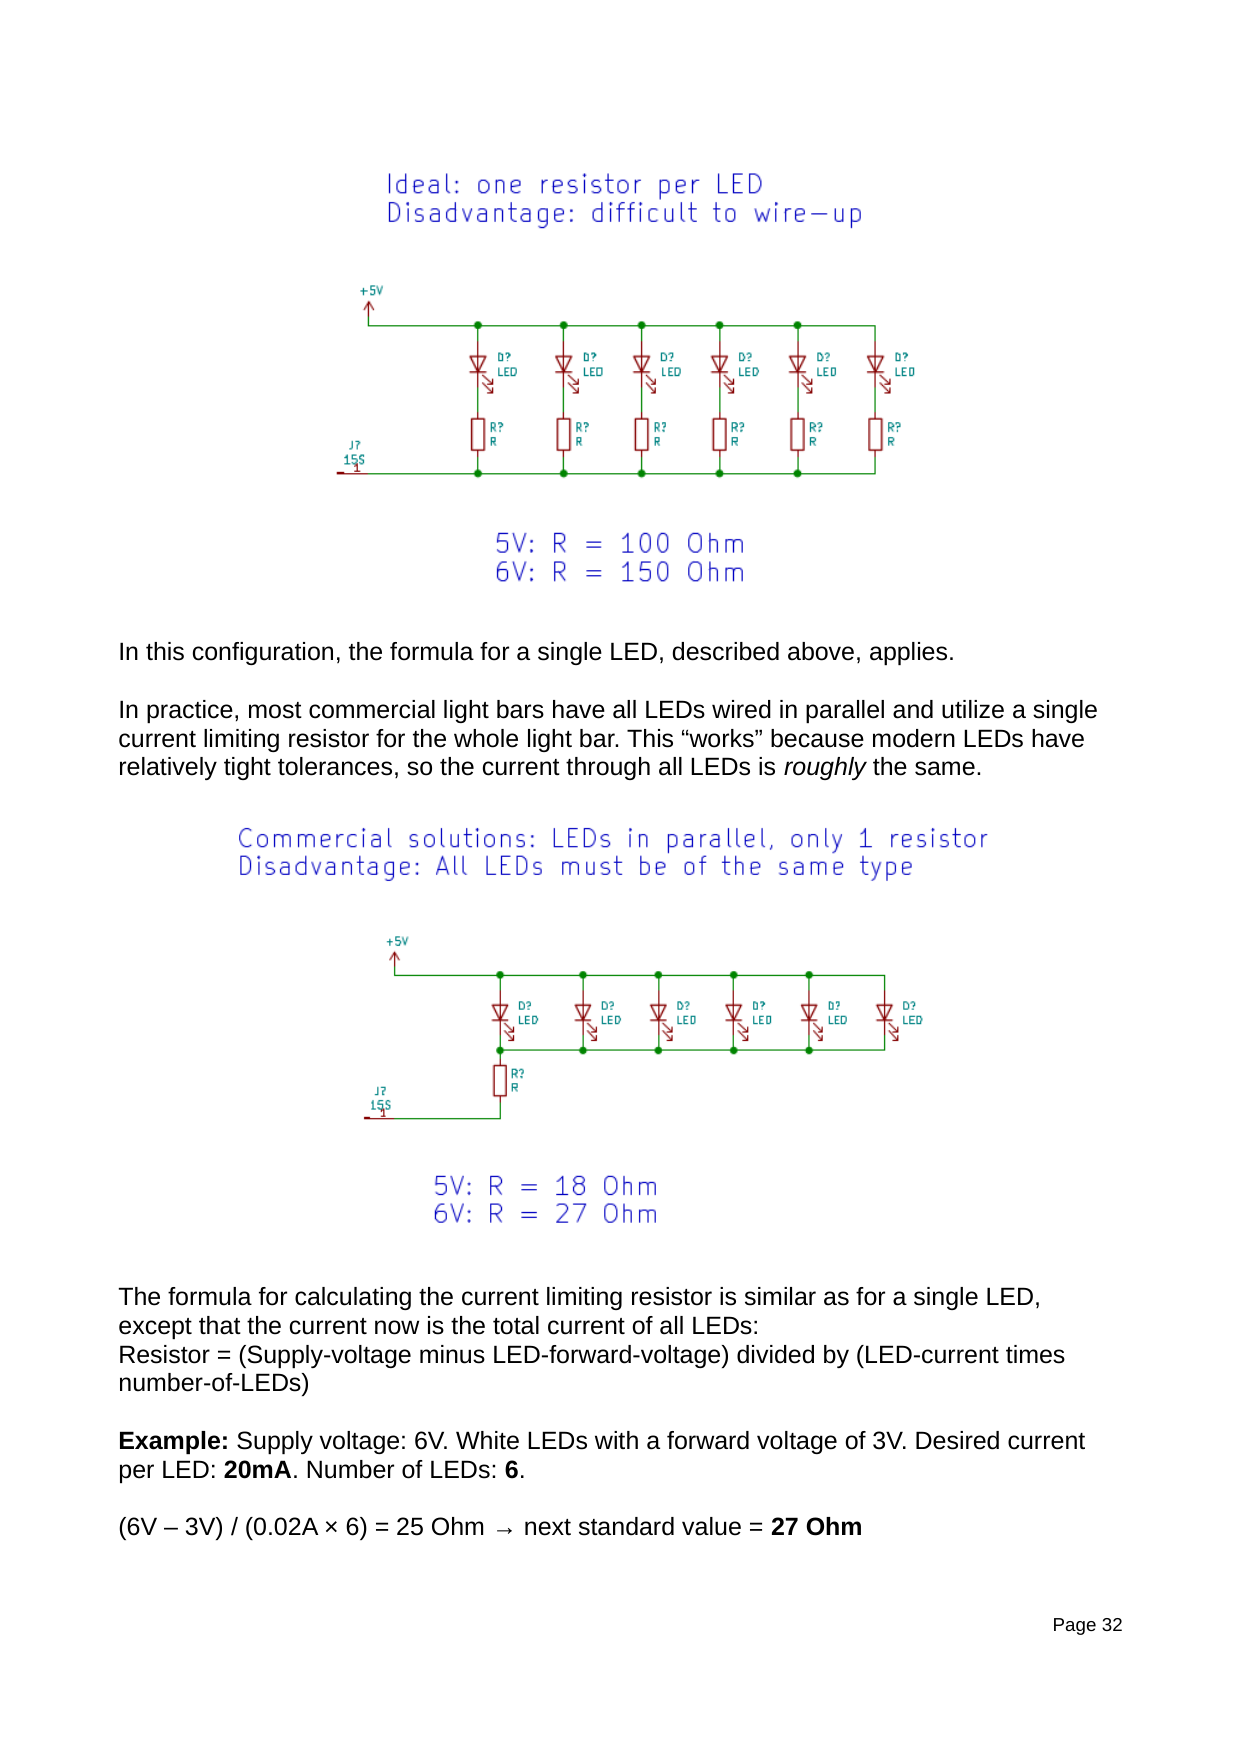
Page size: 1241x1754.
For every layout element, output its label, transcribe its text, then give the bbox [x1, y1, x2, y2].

text Resistor = (Supply-voltage minus LED-forward-voltage) divided by (LED-current times number-of-LEDs) [118, 1339, 1122, 1397]
text In practice, most commercial light bars have all LEDs wired in parallel and utilize a single current limiting resistor for the whole light bar. This “works” because modern LEDs have relatively tight tolerances, so the current through all LEDs is roughly the same. [118, 695, 1122, 781]
picture [281, 135, 959, 620]
text Example: Supply voltage: 6V. White LEDs with a forward voltage of 3V. Desired current per LED: 20mA. Number of LEDs: 6. [118, 1426, 1122, 1483]
text (6V – 3V) / (0.02A × 6) = 25 Ohm → next standard value = 27 Ohm [118, 1512, 1122, 1541]
picture [220, 798, 1021, 1265]
text In this configuration, the formula for a single LED, described above, applies. [118, 637, 1122, 666]
text The formula for calculating the current limiting resistor is similar as for a single LED, except that the current now is the total current of all LEDs: [118, 1282, 1122, 1339]
